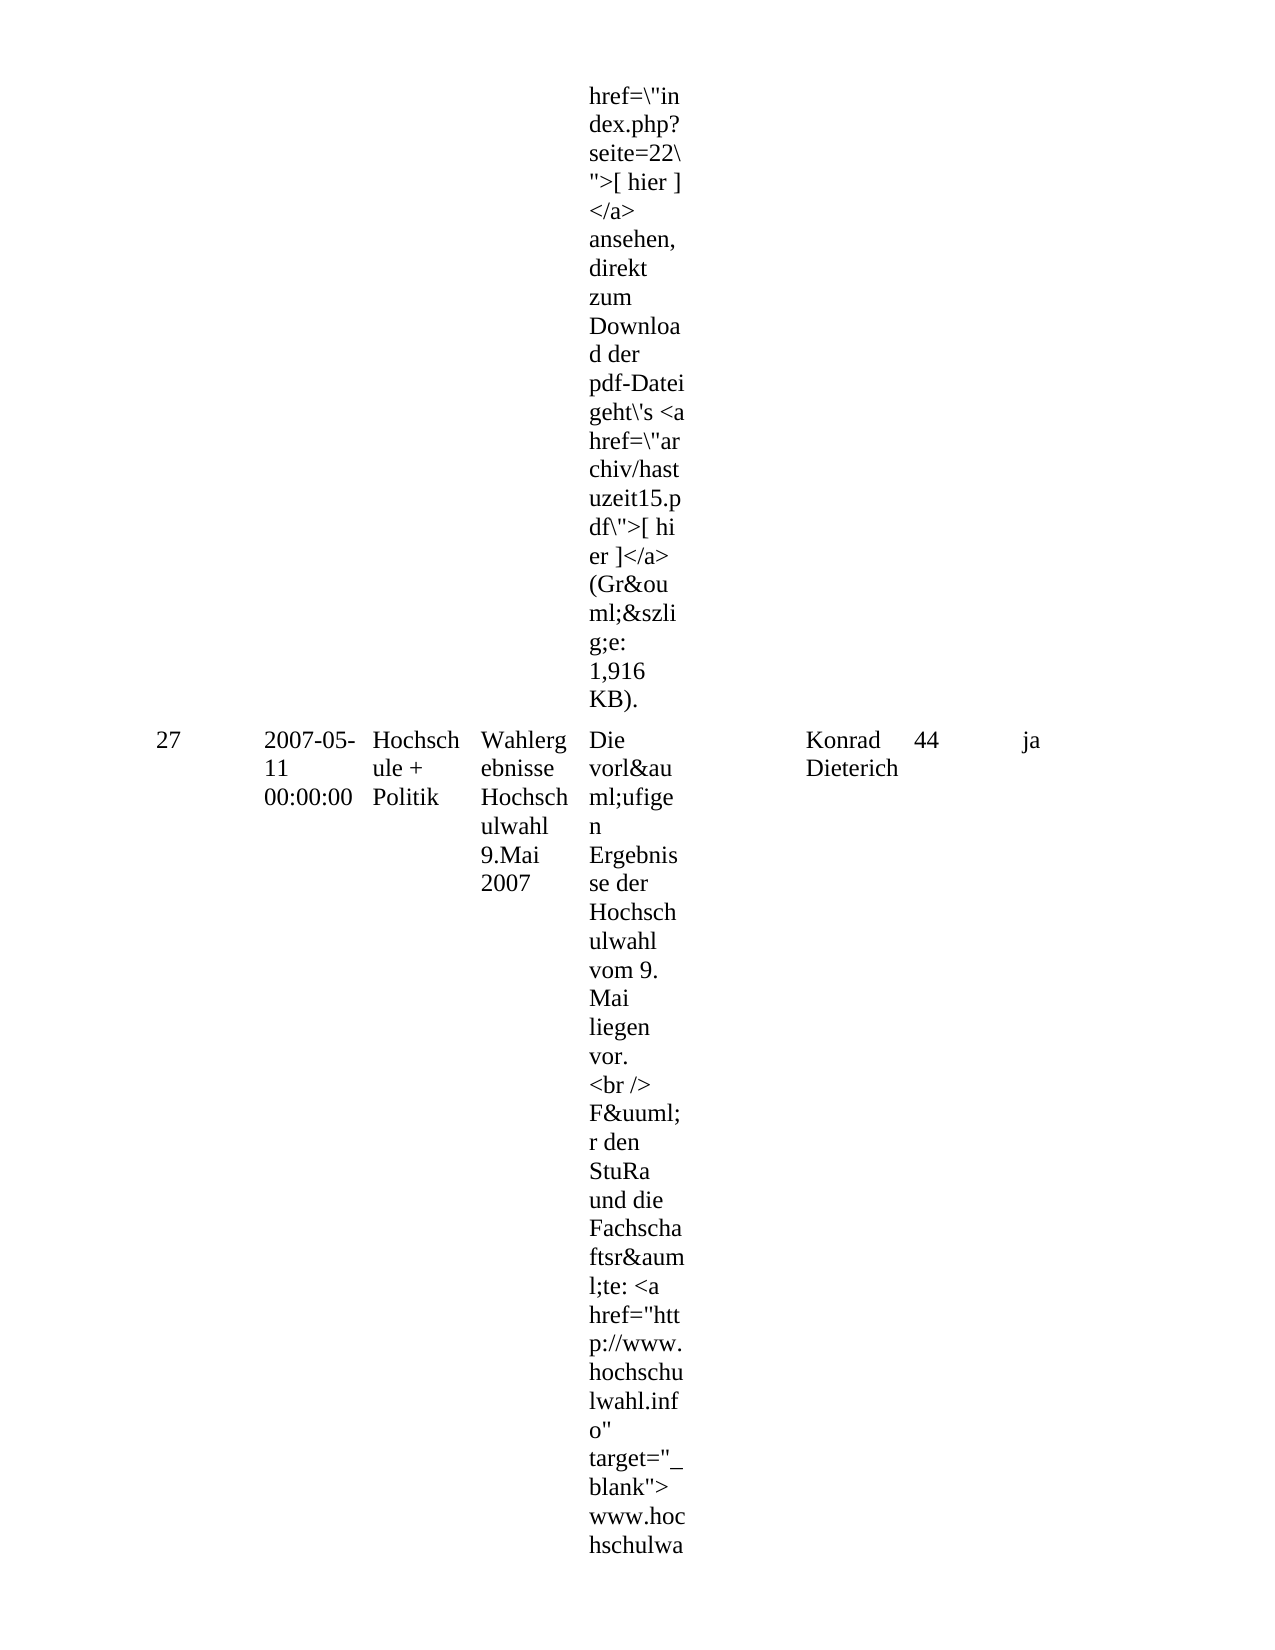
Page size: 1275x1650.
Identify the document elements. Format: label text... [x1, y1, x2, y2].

table_cell 44 [908, 719, 1017, 1564]
table_cell Hochschule + Politik [367, 719, 475, 1564]
table_cell [1017, 75, 1125, 719]
table_cell [692, 719, 800, 1564]
table_cell Konrad Dieterich [800, 719, 908, 1564]
table_cell [258, 75, 367, 719]
table_cell [367, 75, 475, 719]
table_cell Die vorl&auml;ufigen Ergebnisse der Hochschulwahl vom 9. Mai liegen vor. <br /> F&uuml;r den StuRa und die Fachschaftsr&auml;te: <a href="http://www.hochschulwahl.info" target="_blank">www.hochschulwa [583, 719, 692, 1564]
table_cell Wahlergebnisse Hochschulwahl 9.Mai 2007 [475, 719, 583, 1564]
table_cell [692, 75, 800, 719]
table_cell [908, 75, 1017, 719]
table_cell [800, 75, 908, 719]
table_cell ja [1017, 719, 1125, 1564]
table_cell 2007-05-11 00:00:00 [258, 719, 367, 1564]
table_cell href=\"index.php?seite=22\">[ hier ]</a> ansehen, direkt zum Download der pdf-Datei geht\'s <a href=\"archiv/hastuzeit15.pdf\">[ hier ]</a> (Gr&ouml;&szlig;e: 1,916 KB). [583, 75, 692, 719]
table_cell [475, 75, 583, 719]
table_cell 27 [150, 719, 258, 1564]
table_cell [150, 75, 258, 719]
